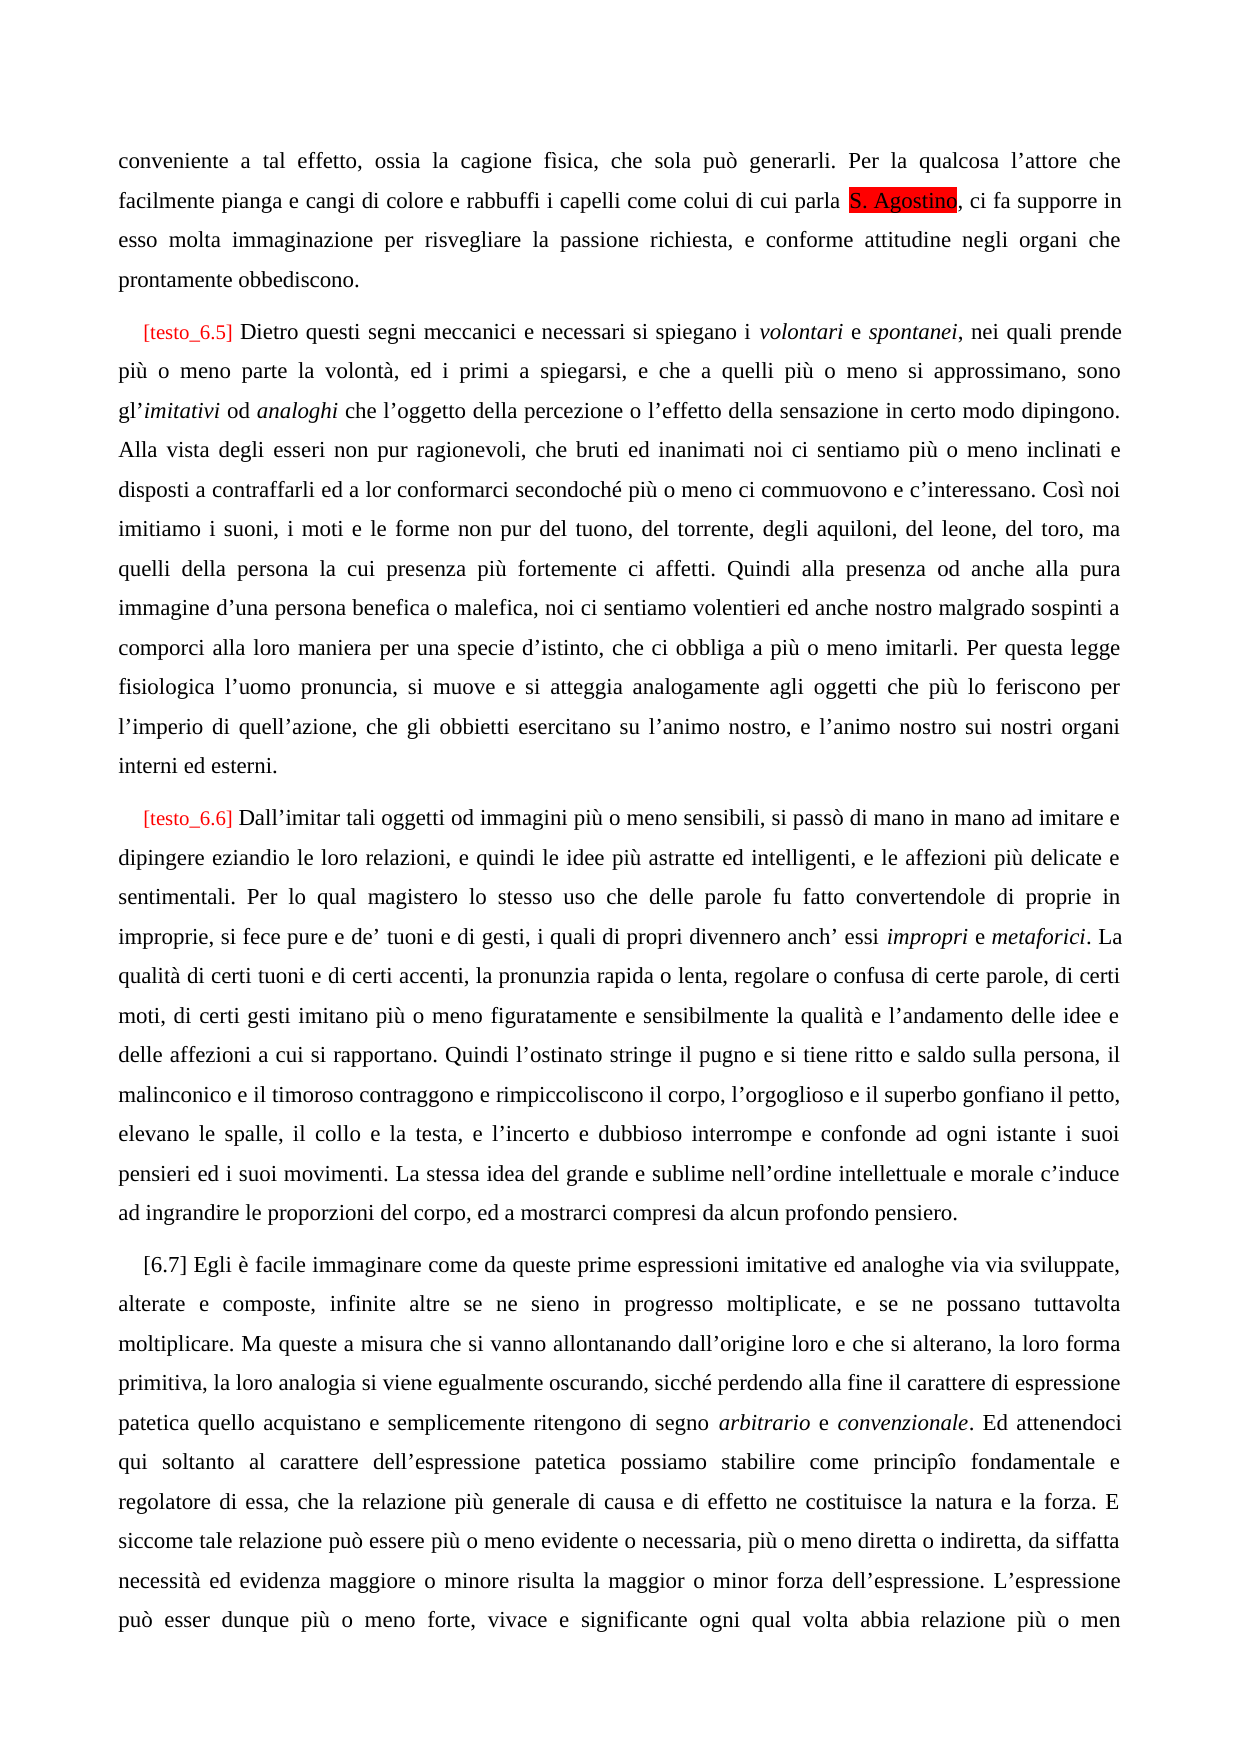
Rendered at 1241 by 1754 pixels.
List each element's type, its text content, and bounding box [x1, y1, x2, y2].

text conveniente a tal effetto, ossia la cagione fìsica, che sola può generarli. Per la qualcosa l’attore che facilmente pianga e cangi di colore e rabbuffi i capelli come colui di cui parla S. Agostino, ci fa supporre in esso molta immaginazione per risvegliare la passione richiesta, e conforme attitudine negli organi che prontamente obbediscono. [118, 148, 1122, 292]
text [testo_6.5] Dietro questi segni meccanici e necessari si spiegano i volontari e spontanei, nei quali prende più o meno parte la volontà, ed i primi a spiegarsi, e che a quelli più o meno si approssimano, sono gl’imitativi od analoghi che l’oggetto della percezione o l’effetto della sensazione in certo modo dipingono. Alla vista degli esseri non pur ragionevoli, che bruti ed inanimati noi ci sentiamo più o meno inclinati e disposti a contraffarli ed a lor conformarci secondoché più o meno ci commuovono e c’interessano. Così noi imitiamo i suoni, i moti e le forme non pur del tuono, del torrente, degli aquiloni, del leone, del toro, ma quelli della persona la cui presenza più fortemente ci affetti. Quindi alla presenza od anche alla pura immagine d’una persona benefica o malefica, noi ci sentiamo volentieri ed anche nostro malgrado sospinti a comporci alla loro maniera per una specie d’istinto, che ci obbliga a più o meno imitarli. Per questa legge fisiologica l’uomo pronuncia, si muove e si atteggia analogamente agli oggetti che più lo feriscono per l’imperio di quell’azione, che gli obbietti esercitano su l’animo nostro, e l’animo nostro sui nostri organi interni ed esterni. [118, 318, 1122, 779]
text [testo_6.6] Dall’imitar tali oggetti od immagini più o meno sensibili, si passò di mano in mano ad imitare e dipingere eziandio le loro relazioni, e quindi le idee più astratte ed intelligenti, e le affezioni più delicate e sentimentali. Per lo qual magistero lo stesso uso che delle parole fu fatto convertendole di proprie in improprie, si fece pure e de’ tuoni e di gesti, i quali di propri divennero anch’ essi impropri e metaforici. La qualità di certi tuoni e di certi accenti, la pronunzia rapida o lenta, regolare o confusa di certe parole, di certi moti, di certi gesti imitano più o meno figuratamente e sensibilmente la qualità e l’andamento delle idee e delle affezioni a cui si rapportano. Quindi l’ostinato stringe il pugno e si tiene ritto e saldo sulla persona, il malinconico e il timoroso contraggono e rimpiccoliscono il corpo, l’orgoglioso e il superbo gonfiano il petto, elevano le spalle, il collo e la testa, e l’incerto e dubbioso interrompe e confonde ad ogni istante i suoi pensieri ed i suoi movimenti. La stessa idea del grande e sublime nell’ordine intellettuale e morale c’induce ad ingrandire le proporzioni del corpo, ed a mostrarci compresi da alcun profondo pensiero. [118, 804, 1122, 1225]
text [6.7] Egli è facile immaginare come da queste prime espressioni imitative ed analoghe via via sviluppate, alterate e composte, infinite altre se ne sieno in progresso moltiplicate, e se ne possano tuttavolta moltiplicare. Ma queste a misura che si vanno allontanando dall’origine loro e che si alterano, la loro forma primitiva, la loro analogia si viene egualmente oscurando, sicché perdendo alla fine il carattere di espressione patetica quello acquistano e semplicemente ritengono di segno arbitrario e convenzionale. Ed attenendoci qui soltanto al carattere dell’espressione patetica possiamo stabilire come principîo fondamentale e regolatore di essa, che la relazione più generale di causa e di effetto ne costituisce la natura e la forza. E siccome tale relazione può essere più o meno evidente o necessaria, più o meno diretta o indiretta, da siffatta necessità ed evidenza maggiore o minore risulta la maggior o minor forza dell’espressione. L’espressione può esser dunque più o meno forte, vivace e significante ogni qual volta abbia relazione più o men [118, 1251, 1122, 1633]
